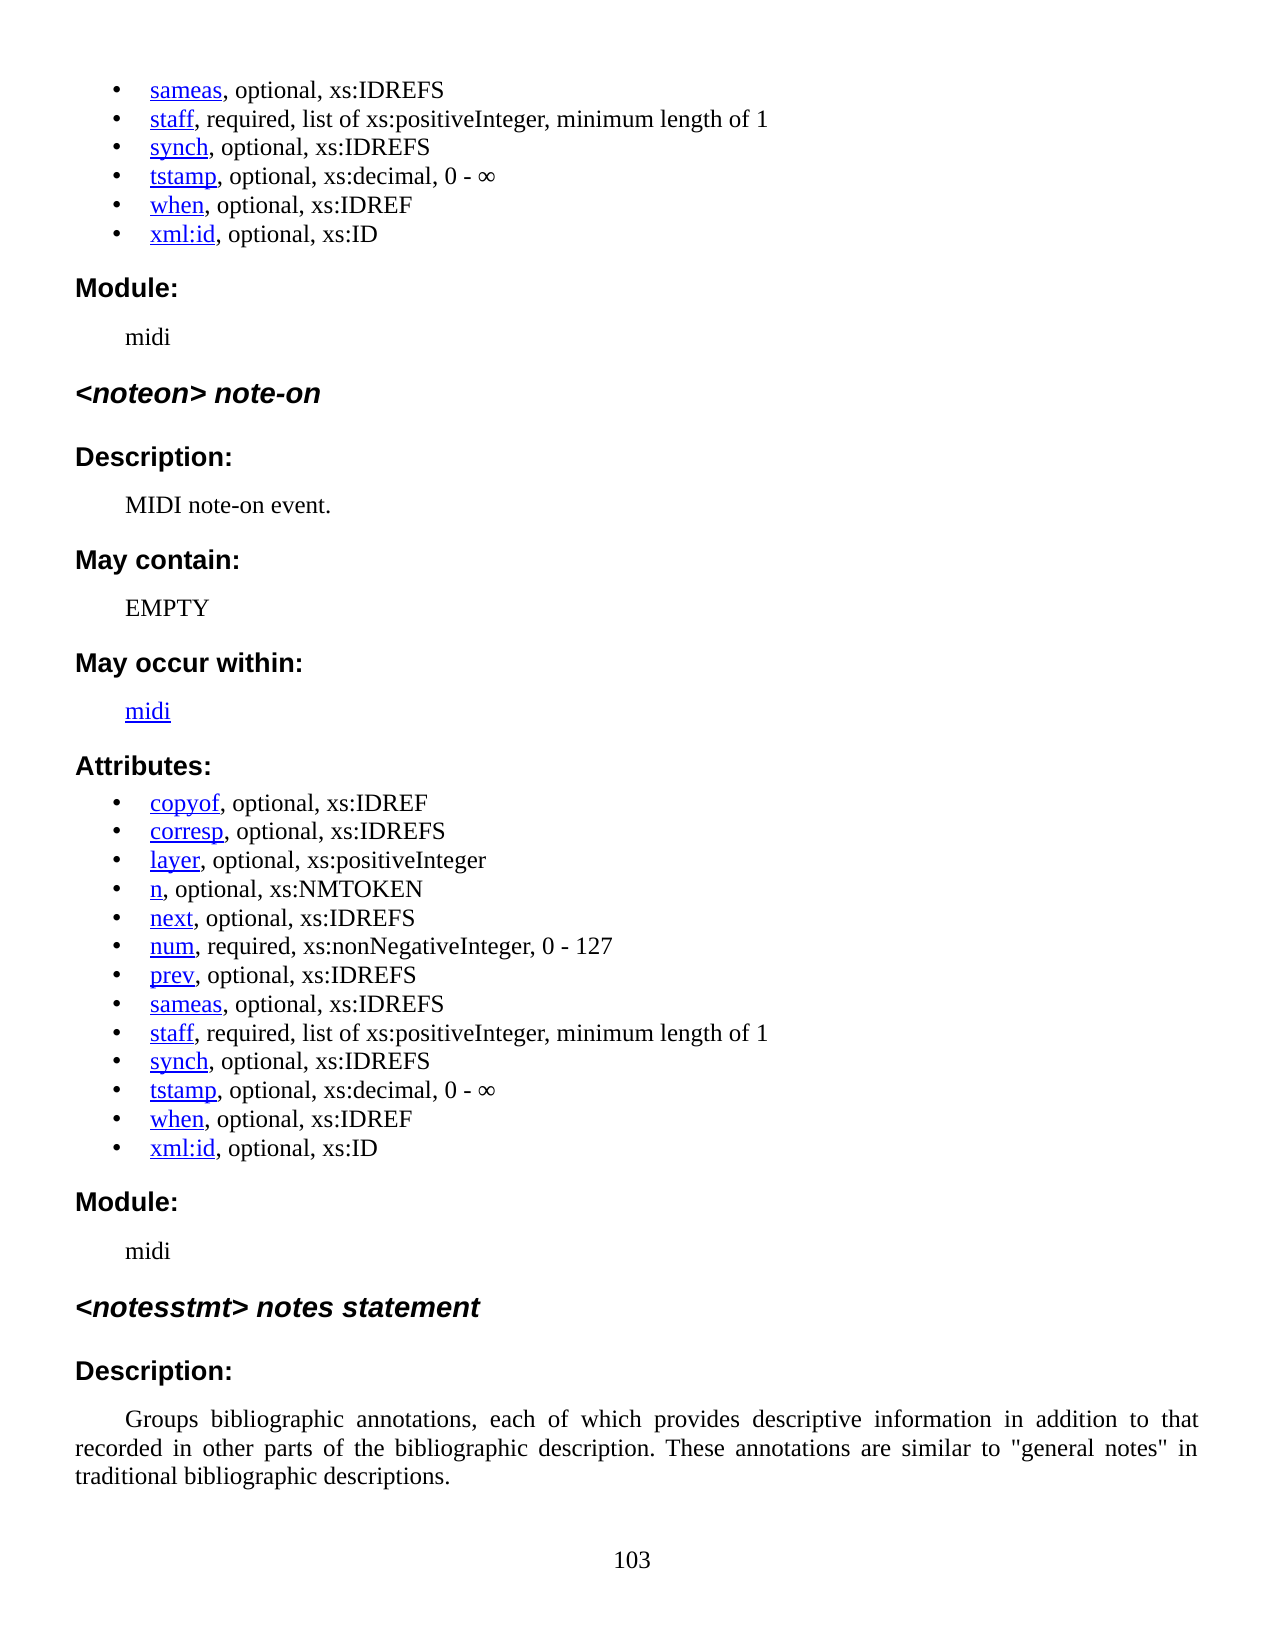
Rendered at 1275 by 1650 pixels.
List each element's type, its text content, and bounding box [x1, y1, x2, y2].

subtitle <notesstmt> notes statement [75, 1290, 1200, 1323]
list when, optional, xs:IDREF [112, 1104, 1200, 1133]
list sameas, optional, xs:IDREFS [112, 75, 1200, 104]
list copyof, optional, xs:IDREF [112, 788, 1200, 816]
text Groups bibliographic annotations, each of which provides descriptive information in addition to that recorded in other parts of the bibliographic description. These annotations are similar to "general notes" in traditional bibliographic descriptions. [75, 1404, 1200, 1490]
list xml:id, optional, xs:ID [112, 1133, 1200, 1161]
text MIDI note-on event. [75, 490, 1200, 519]
subtitle Description: [75, 1354, 1200, 1386]
list corresp, optional, xs:IDREFS [112, 816, 1200, 845]
list tstamp, optional, xs:decimal, 0 - ∞ [112, 161, 1200, 190]
list xml:id, optional, xs:ID [112, 219, 1200, 247]
list num, required, xs:nonNegativeInteger, 0 - 127 [112, 931, 1200, 960]
list layer, optional, xs:positiveInteger [112, 845, 1200, 874]
subtitle Module: [75, 1186, 1200, 1218]
list synch, optional, xs:IDREFS [112, 132, 1200, 161]
list staff, required, list of xs:positiveInteger, minimum length of 1 [112, 104, 1200, 132]
list when, optional, xs:IDREF [112, 190, 1200, 219]
list synch, optional, xs:IDREFS [112, 1046, 1200, 1075]
subtitle Attributes: [75, 750, 1200, 781]
list tstamp, optional, xs:decimal, 0 - ∞ [112, 1075, 1200, 1104]
list sameas, optional, xs:IDREFS [112, 989, 1200, 1018]
subtitle <noteon> note-on [75, 376, 1200, 409]
text midi [75, 322, 1200, 351]
list next, optional, xs:IDREFS [112, 903, 1200, 931]
text EMPTY [75, 593, 1200, 622]
list n, optional, xs:NMTOKEN [112, 874, 1200, 903]
subtitle Module: [75, 272, 1200, 304]
text midi [75, 1236, 1200, 1265]
subtitle May contain: [75, 544, 1200, 575]
text midi [75, 696, 1200, 725]
list prev, optional, xs:IDREFS [112, 960, 1200, 989]
subtitle Description: [75, 441, 1200, 472]
list staff, required, list of xs:positiveInteger, minimum length of 1 [112, 1018, 1200, 1046]
subtitle May occur within: [75, 647, 1200, 678]
